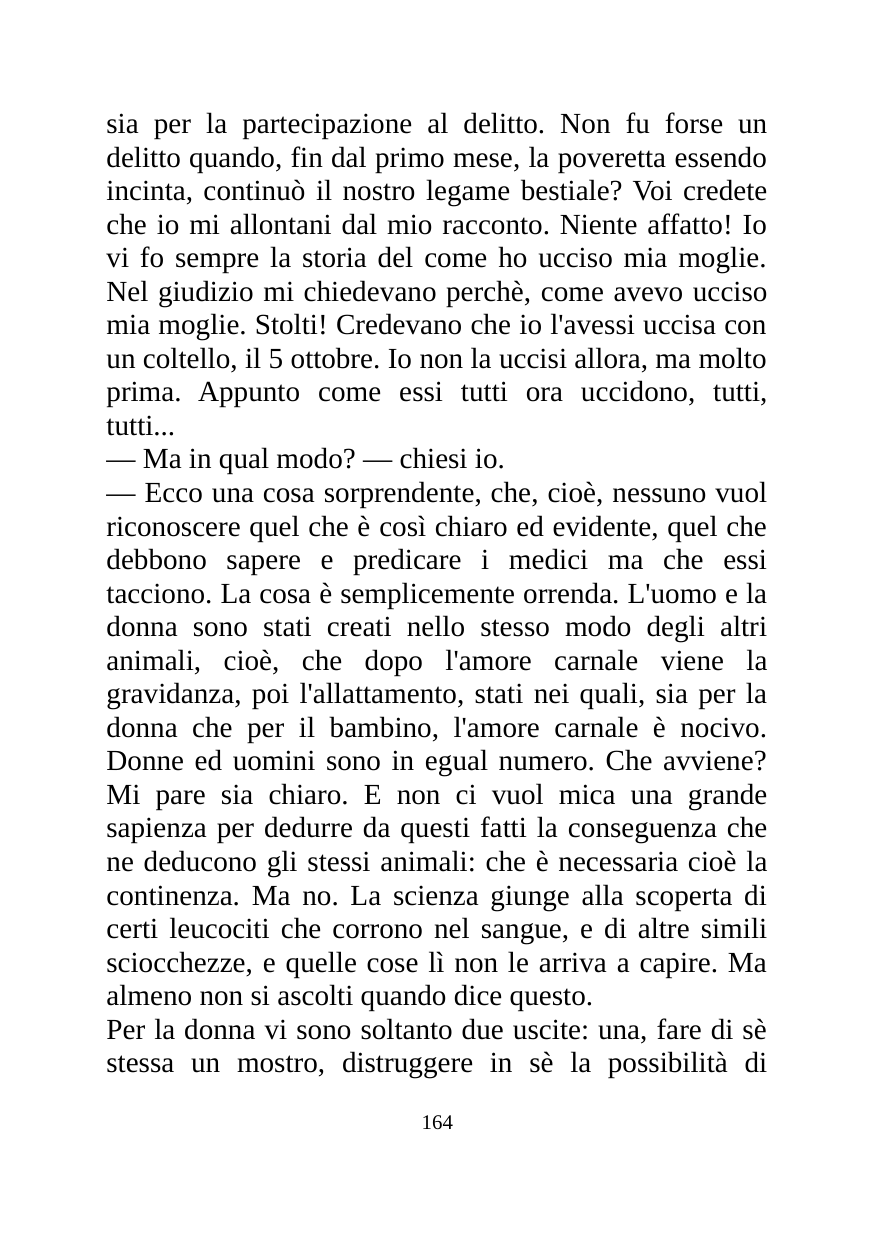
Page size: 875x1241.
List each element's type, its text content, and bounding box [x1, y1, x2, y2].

text — Ecco una cosa sorprendente, che, cioè, nessuno vuol riconoscere quel che è così chiaro ed evidente, quel che debbono sapere e predicare i medici ma che essi tacciono. La cosa è semplicemente orrenda. L'uomo e la donna sono stati creati nello stesso modo degli altri animali, cioè, che dopo l'amore carnale viene la gravidanza, poi l'allattamento, stati nei quali, sia per la donna che per il bambino, l'amore carnale è nocivo. Donne ed uomini sono in egual numero. Che avviene? Mi pare sia chiaro. E non ci vuol mica una grande sapienza per dedurre da questi fatti la conseguenza che ne deducono gli stessi animali: che è necessaria cioè la continenza. Ma no. La scienza giunge alla scoperta di certi leucociti che corrono nel sangue, e di altre simili sciocchezze, e quelle cose lì non le arriva a capire. Ma almeno non si ascolti quando dice questo. [106, 475, 768, 1012]
text Per la donna vi sono soltanto due uscite: una, fare di sè stessa un mostro, distruggere in sè la possibilità di [106, 1012, 768, 1079]
text — Ma in qual modo? — chiesi io. [106, 442, 768, 475]
text sia per la partecipazione al delitto. Non fu forse un delitto quando, fin dal primo mese, la poveretta essendo incinta, continuò il nostro legame bestiale? Voi credete che io mi allontani dal mio racconto. Niente affatto! Io vi fo sempre la storia del come ho ucciso mia moglie. Nel giudizio mi chiedevano perchè, come avevo ucciso mia moglie. Stolti! Credevano che io l'avessi uccisa con un coltello, il 5 ottobre. Io non la uccisi allora, ma molto prima. Appunto come essi tutti ora uccidono, tutti, tutti... [106, 106, 768, 442]
